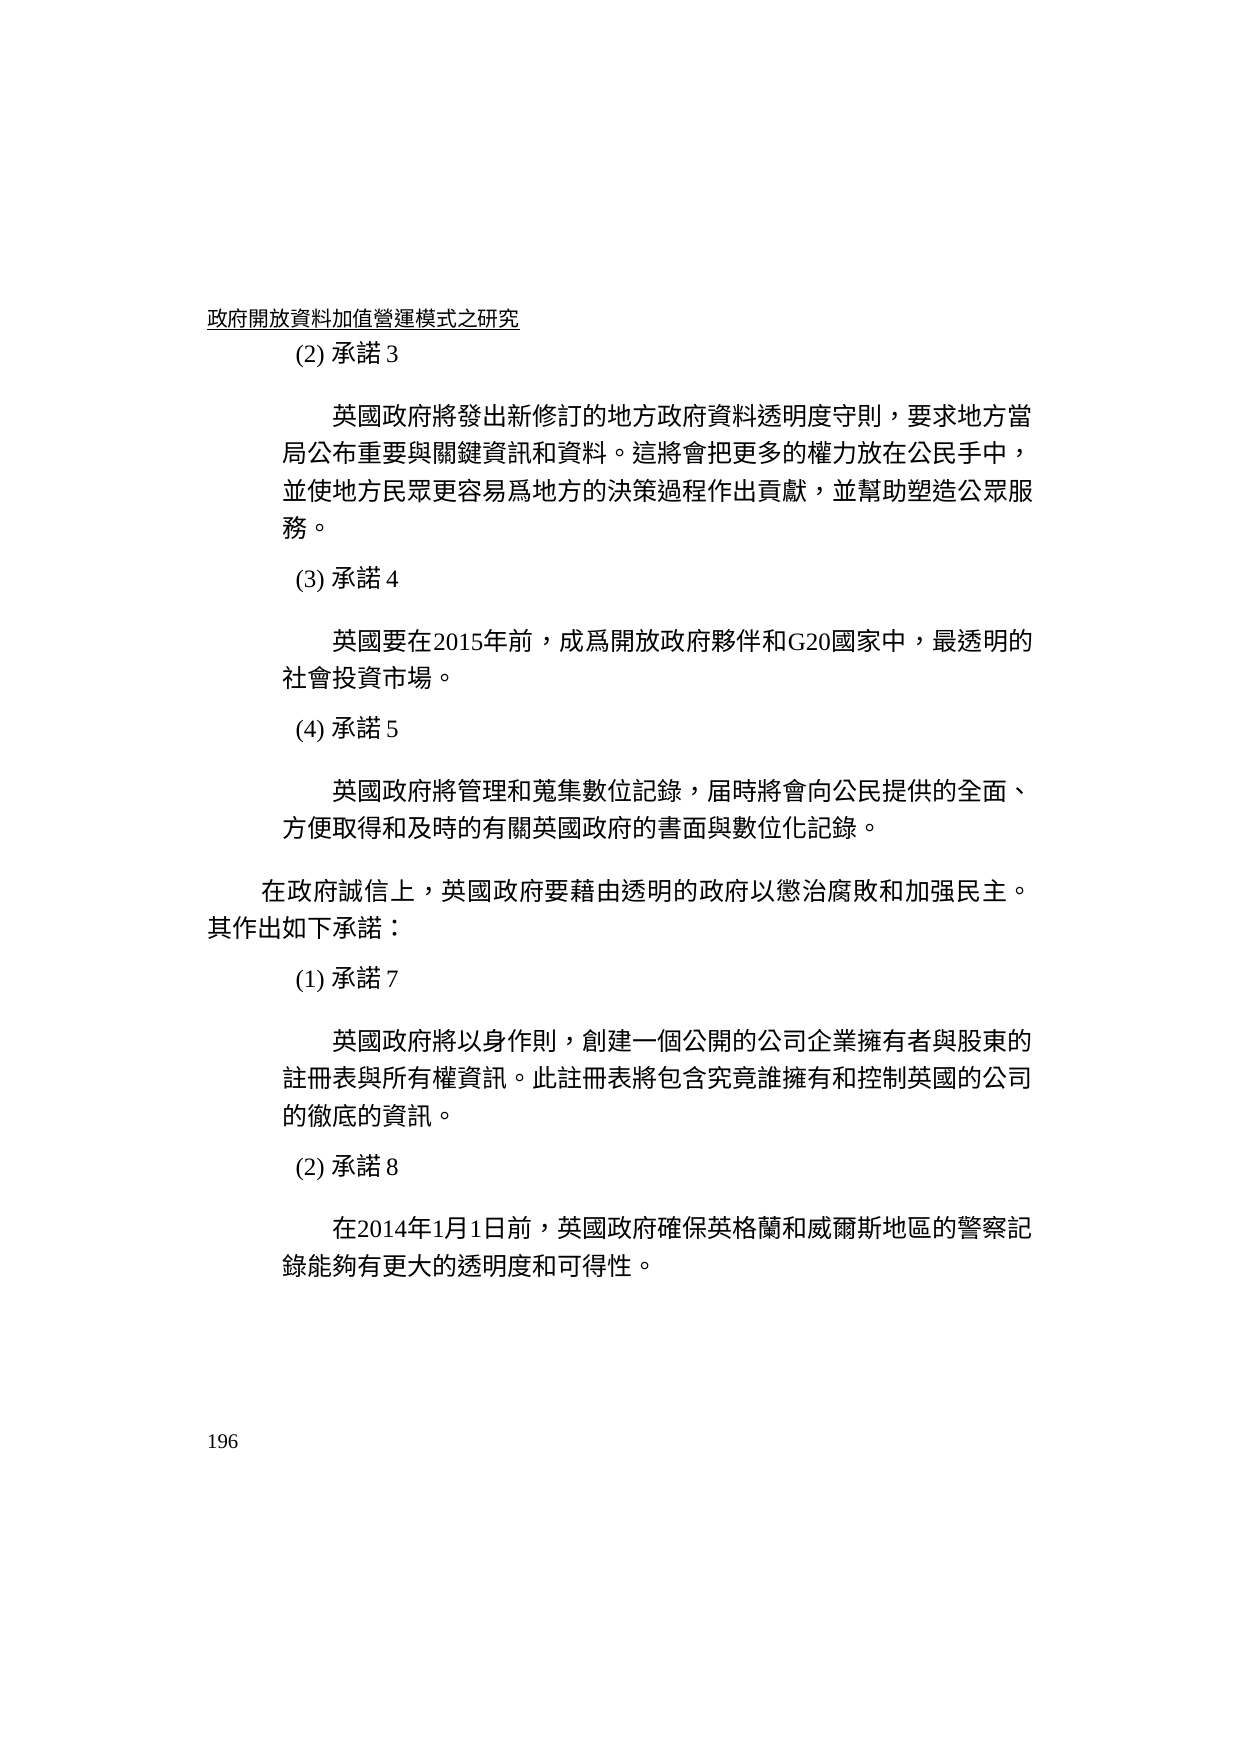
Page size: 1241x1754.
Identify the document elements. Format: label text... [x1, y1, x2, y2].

text 英國政府將發出新修訂的地方政府資料透明度守則，要求地方當局公布重要與關鍵資訊和資料。這將會把更多的權力放在公民手中，並使地方民眾更容易爲地方的決策過程作出貢獻，並幫助塑造公眾服務。 [282, 395, 1033, 545]
list 承諾5 [295, 708, 1033, 745]
text 在2014年1月1日前，英國政府確保英格蘭和威爾斯地區的警察記錄能夠有更大的透明度和可得性。 [282, 1208, 1033, 1283]
list 承諾4 [295, 558, 1033, 595]
text 在政府誠信上，英國政府要藉由透明的政府以懲治腐敗和加强民主。其作出如下承諾： [207, 870, 1033, 945]
list 承諾7 [295, 958, 1033, 995]
list 承諾8 [295, 1145, 1033, 1183]
text 英國要在2015年前，成爲開放政府夥伴和G20國家中，最透明的社會投資市場。 [282, 620, 1033, 695]
text 英國政府將管理和蒐集數位記錄，届時將會向公民提供的全面、方便取得和及時的有關英國政府的書面與數位化記錄。 [282, 770, 1033, 845]
list 承諾3 [295, 333, 1033, 370]
text 英國政府將以身作則，創建一個公開的公司企業擁有者與股東的註冊表與所有權資訊。此註冊表將包含究竟誰擁有和控制英國的公司的徹底的資訊。 [282, 1020, 1033, 1133]
